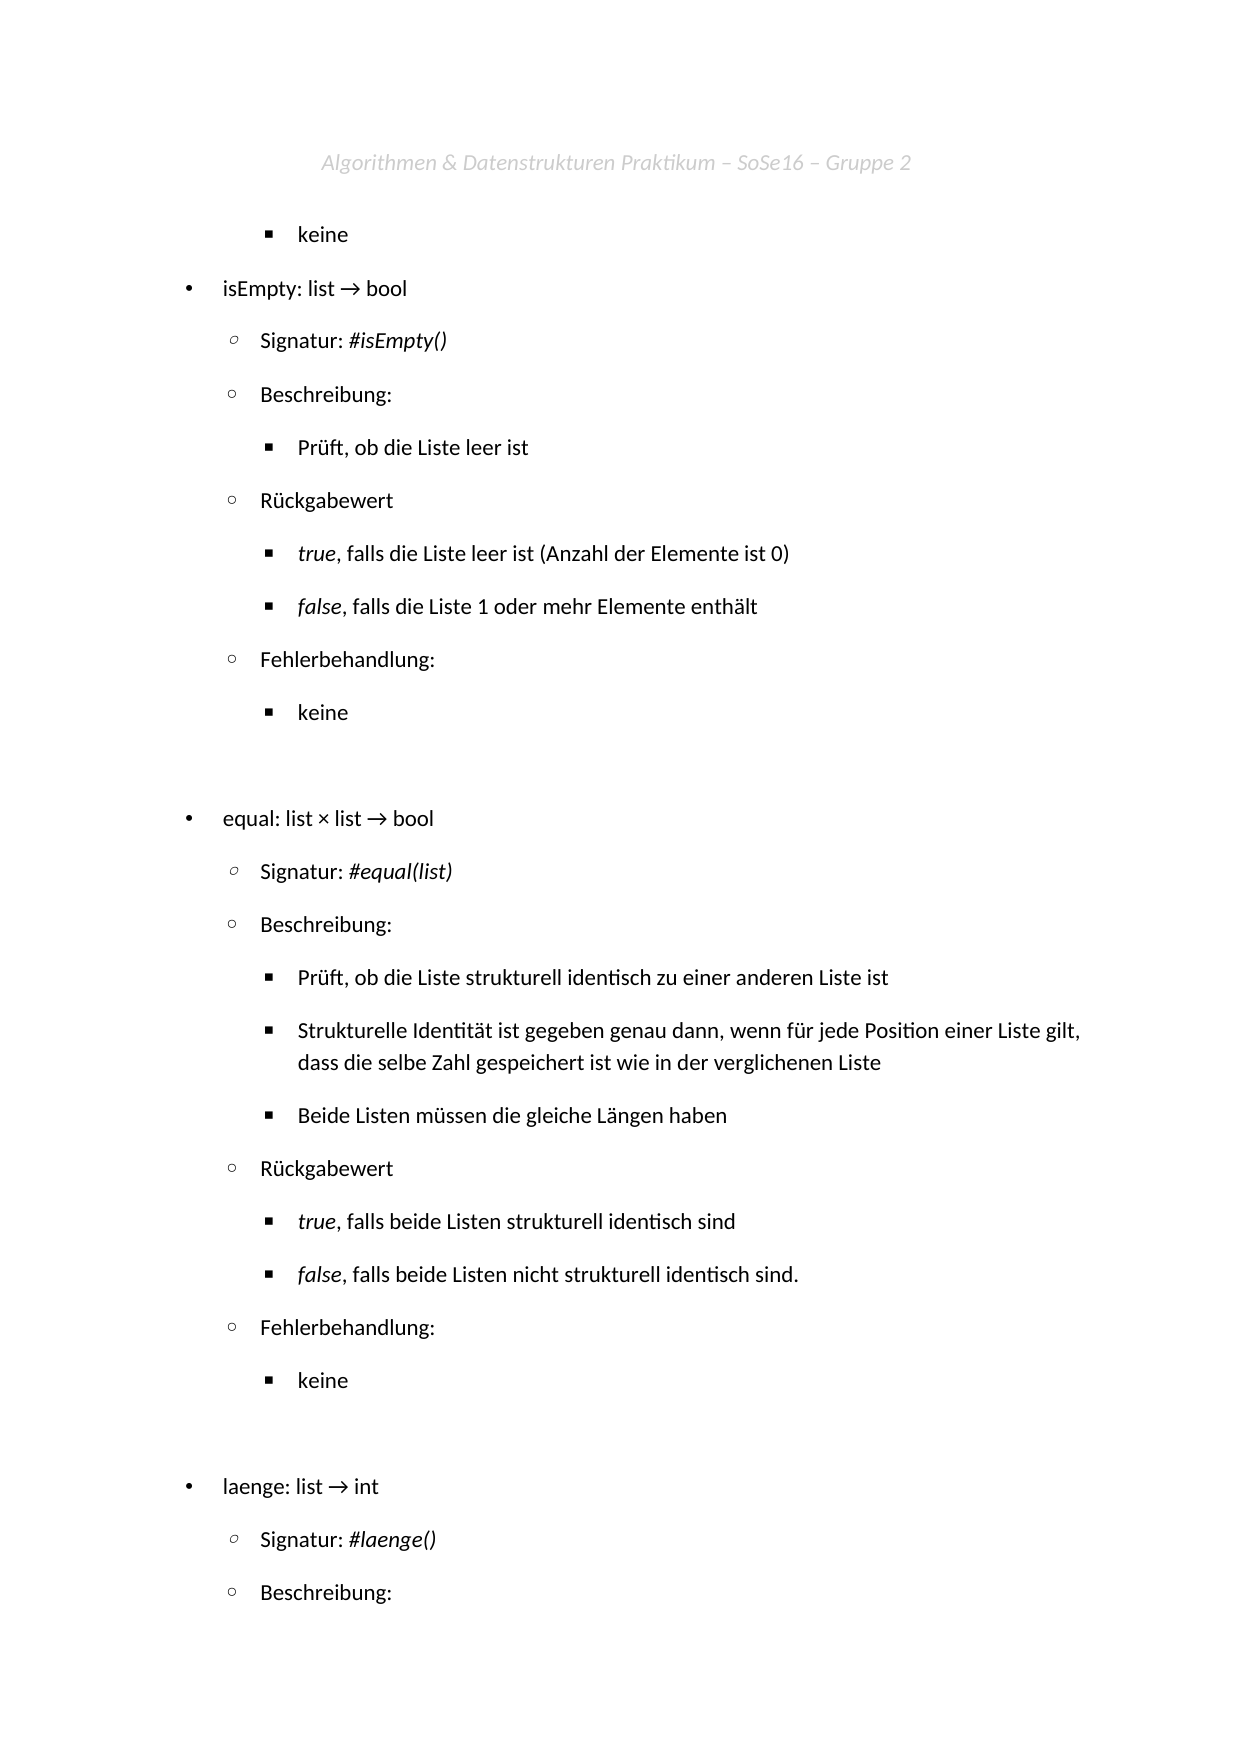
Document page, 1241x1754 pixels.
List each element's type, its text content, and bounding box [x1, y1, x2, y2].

list Beschreibung: [223, 380, 1093, 408]
list Strukturelle Identität ist gegeben genau dann, wenn für jede Position einer Liste gilt, dass die selbe Zahl gespeichert ist wie in der verglichenen Liste [260, 1016, 1093, 1076]
list Signatur: #equal(list) [223, 857, 1093, 885]
list Rückgabewert [223, 1154, 1093, 1182]
list Prüft, ob die Liste leer ist [260, 433, 1093, 461]
list Fehlerbehandlung: [223, 645, 1093, 673]
list Beschreibung: [223, 1578, 1093, 1606]
list true, falls beide Listen strukturell identisch sind [260, 1207, 1093, 1235]
list Signatur: #isEmpty() [223, 327, 1093, 355]
list keine [260, 1366, 1093, 1394]
list keine [260, 698, 1093, 726]
list equal: list × list → bool [185, 804, 1093, 832]
list isEmpty: list → bool [185, 274, 1093, 302]
list Beschreibung: [223, 910, 1093, 938]
list Fehlerbehandlung: [223, 1313, 1093, 1341]
list false, falls die Liste 1 oder mehr Elemente enthält [260, 592, 1093, 620]
list false, falls beide Listen nicht strukturell identisch sind. [260, 1260, 1093, 1288]
list true, falls die Liste leer ist (Anzahl der Elemente ist 0) [260, 539, 1093, 567]
list Prüft, ob die Liste strukturell identisch zu einer anderen Liste ist [260, 963, 1093, 991]
list laenge: list → int [185, 1472, 1093, 1500]
list Beide Listen müssen die gleiche Längen haben [260, 1101, 1093, 1129]
list keine [260, 221, 1093, 249]
list Rückgabewert [223, 486, 1093, 514]
list Signatur: #laenge() [223, 1525, 1093, 1553]
